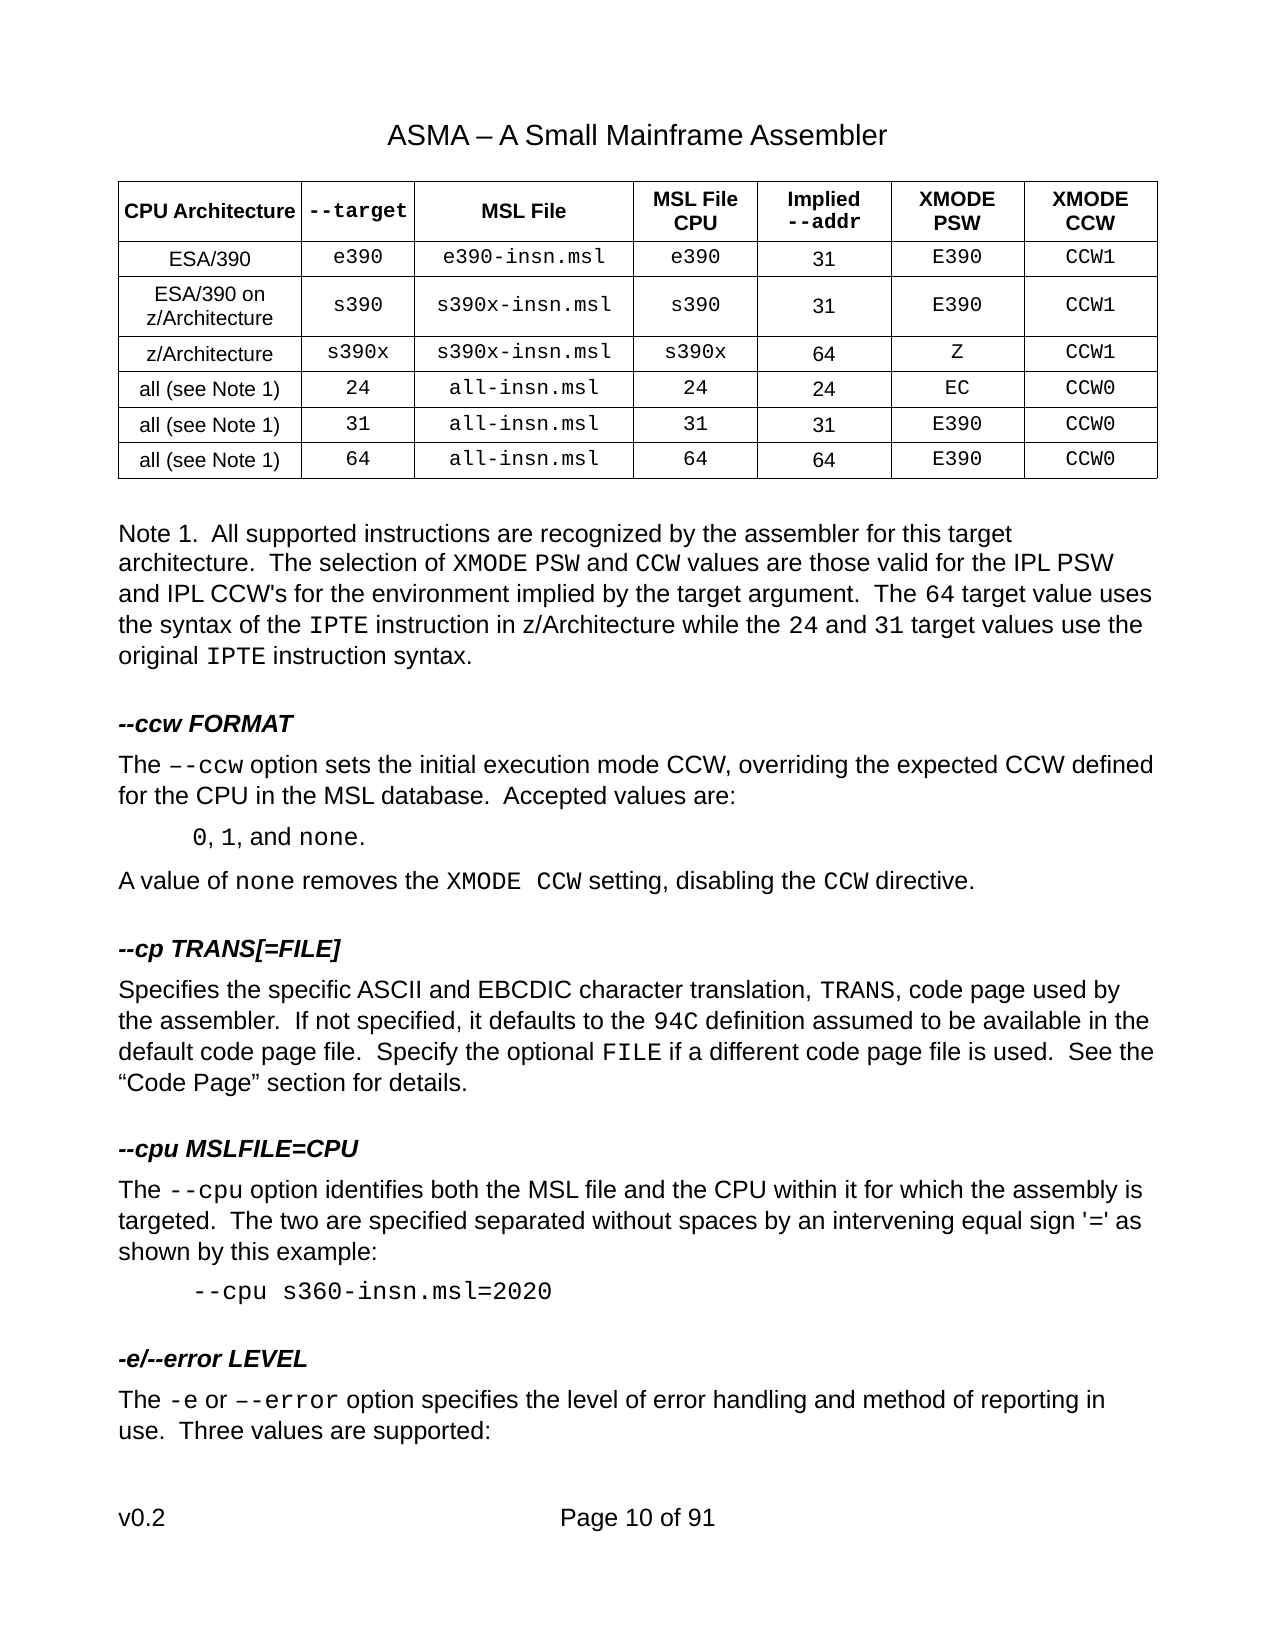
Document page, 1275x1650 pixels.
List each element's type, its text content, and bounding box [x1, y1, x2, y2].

table_cell e390-insn.msl [415, 242, 633, 276]
table_cell 64 [758, 443, 891, 478]
table_cell s390x [302, 337, 414, 371]
table_cell CCW1 [1025, 277, 1157, 336]
table_cell all (see Note 1) [119, 443, 301, 478]
table_cell all-insn.msl [415, 443, 633, 478]
table_cell all (see Note 1) [119, 372, 301, 407]
table_cell 24 [302, 372, 414, 407]
table_cell EC [892, 372, 1024, 407]
text --cpu s360-insn.msl=2020 [192, 1278, 1157, 1307]
text Note 1. All supported instructions are recognized by the assembler for this target architecture. The selection of XMODE PSW and CCW values are those valid for the IPL PSW and IPL CCW's for the environment implied by the target argument. The 64 target value uses the syntax of the IPTE instruction in z/Architecture while the 24 and 31 target values use the original IPTE instruction syntax. [118, 519, 1157, 672]
table_cell all-insn.msl [415, 372, 633, 407]
table_header CPU Architecture [119, 182, 301, 241]
text 0, 1, and none. [192, 822, 1157, 853]
table_cell s390x-insn.msl [415, 277, 633, 336]
text The -e or –-error option specifies the level of error handling and method of reporting in use. Three values are supported: [118, 1385, 1157, 1445]
table_cell CCW1 [1025, 337, 1157, 371]
subtitle -e/--error LEVEL [118, 1344, 1157, 1373]
table_cell Z [892, 337, 1024, 371]
table_header Implied --addr [758, 182, 891, 241]
text The –-ccw option sets the initial execution mode CCW, overriding the expected CCW defined for the CPU in the MSL database. Accepted values are: [118, 750, 1157, 810]
text The --cpu option identifies both the MSL file and the CPU within it for which the assembly is targeted. The two are specified separated without spaces by an intervening equal sign '=' as shown by this example: [118, 1175, 1157, 1266]
table_cell ESA/390 on z/Architecture [119, 277, 301, 336]
table_cell 31 [758, 242, 891, 276]
table_cell 24 [758, 372, 891, 407]
table_cell z/Architecture [119, 337, 301, 371]
table_cell E390 [892, 277, 1024, 336]
table_cell 64 [758, 337, 891, 371]
table_header MSL File CPU [634, 182, 757, 241]
table_cell E390 [892, 408, 1024, 442]
table_cell E390 [892, 443, 1024, 478]
table_cell s390x [634, 337, 757, 371]
table_cell 31 [302, 408, 414, 442]
text A value of none removes the XMODE CCW setting, disabling the CCW directive. [118, 866, 1157, 897]
table_cell e390 [302, 242, 414, 276]
table_cell CCW0 [1025, 443, 1157, 478]
table_cell 31 [634, 408, 757, 442]
subtitle --ccw FORMAT [118, 709, 1157, 738]
table_cell 64 [634, 443, 757, 478]
table_cell s390 [634, 277, 757, 336]
table_cell 31 [758, 277, 891, 336]
subtitle --cp TRANS[=FILE] [118, 934, 1157, 963]
table_header XMODE PSW [892, 182, 1024, 241]
table_cell all (see Note 1) [119, 408, 301, 442]
table_cell CCW0 [1025, 372, 1157, 407]
subtitle --cpu MSLFILE=CPU [118, 1134, 1157, 1163]
table_cell e390 [634, 242, 757, 276]
table_cell CCW0 [1025, 408, 1157, 442]
table_cell 64 [302, 443, 414, 478]
table_cell CCW1 [1025, 242, 1157, 276]
table_header MSL File [415, 182, 633, 241]
table_cell 24 [634, 372, 757, 407]
table_cell all-insn.msl [415, 408, 633, 442]
table_cell E390 [892, 242, 1024, 276]
table_cell s390 [302, 277, 414, 336]
table_cell s390x-insn.msl [415, 337, 633, 371]
table_cell ESA/390 [119, 242, 301, 276]
table_cell 31 [758, 408, 891, 442]
table_header XMODE CCW [1025, 182, 1157, 241]
text Specifies the specific ASCII and EBCDIC character translation, TRANS, code page used by the assembler. If not specified, it defaults to the 94C definition assumed to be available in the default code page file. Specify the optional FILE if a different code page file is used. See the “Code Page” section for details. [118, 975, 1157, 1097]
table_header --target [302, 182, 414, 241]
